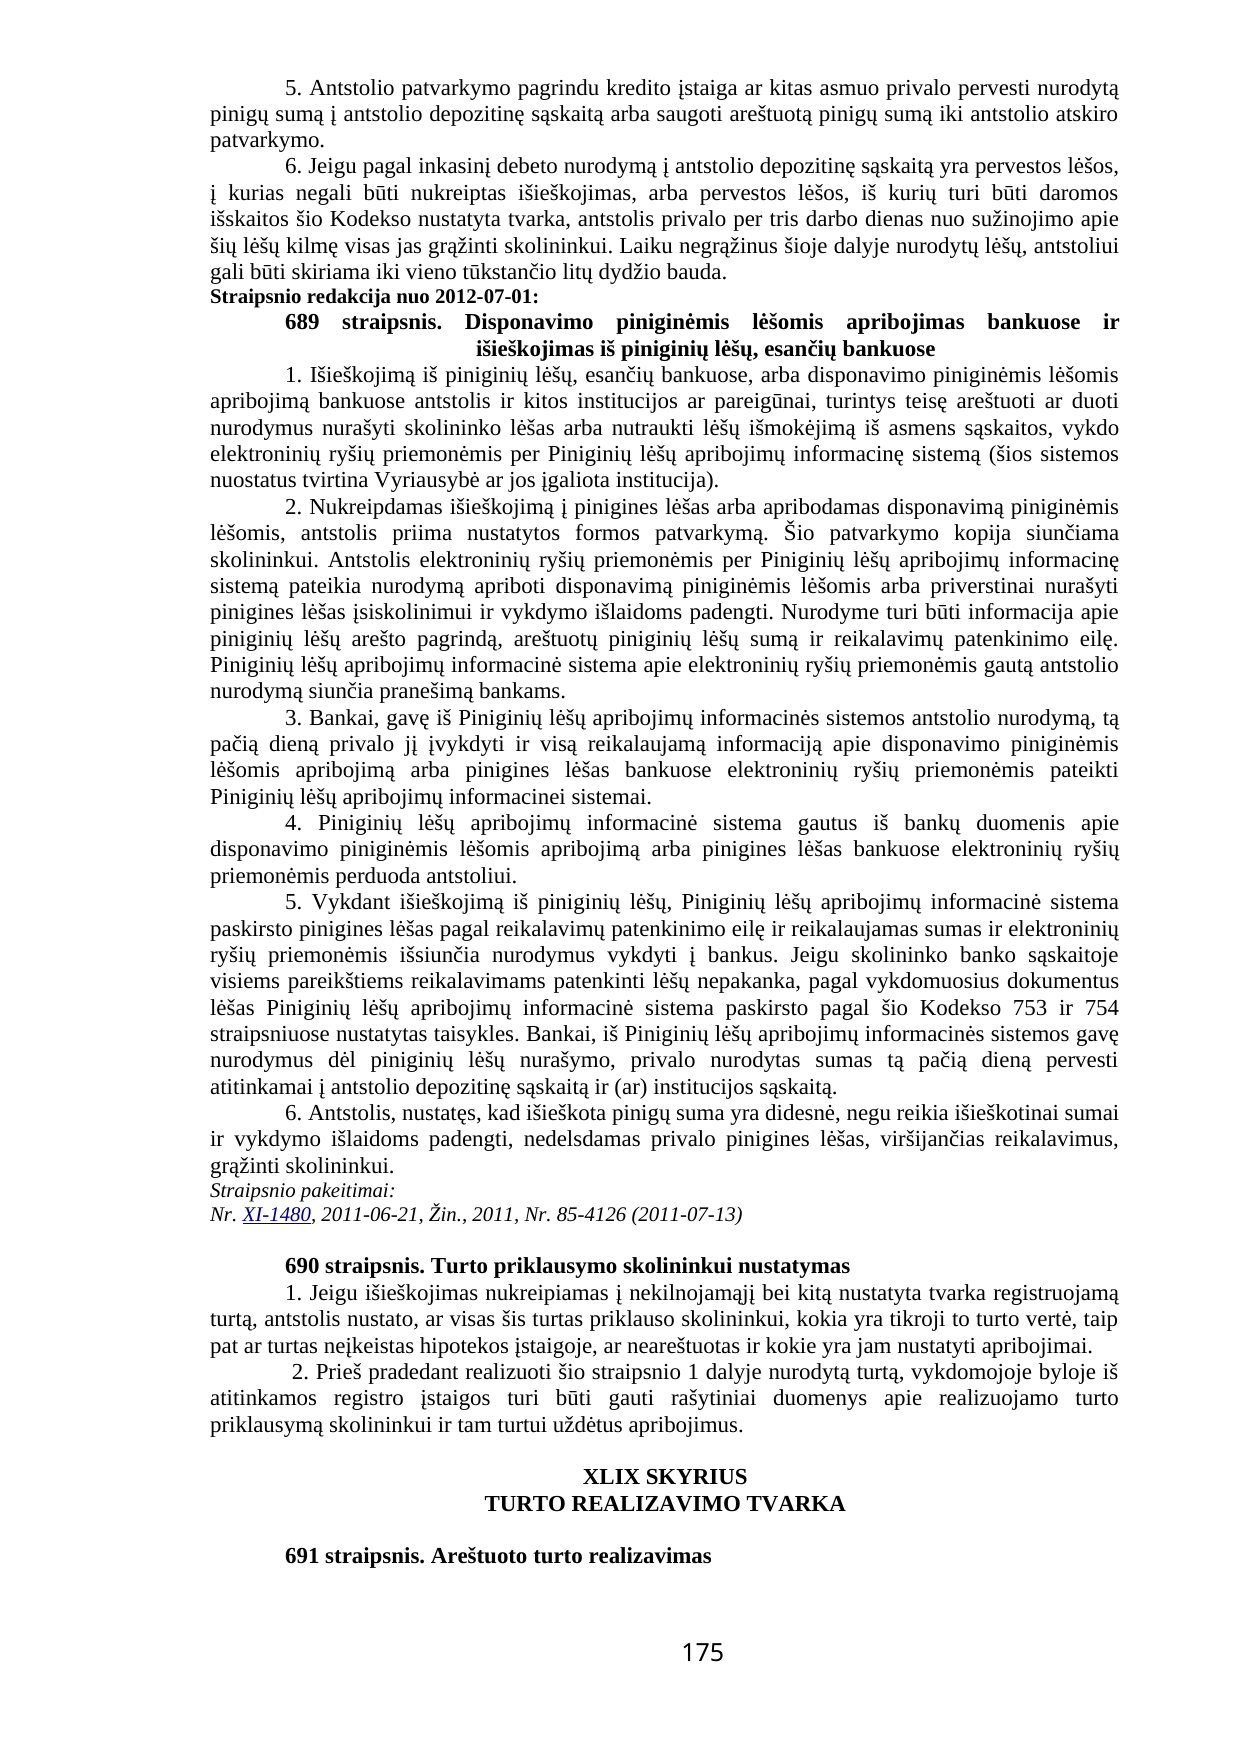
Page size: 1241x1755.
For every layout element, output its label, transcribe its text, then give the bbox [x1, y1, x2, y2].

text TURTO REALIZAVIMO TVARKA [210, 1490, 1120, 1516]
text 5. Antstolio patvarkymo pagrindu kredito įstaiga ar kitas asmuo privalo pervesti nurodytą pinigų sumą į antstolio depozitinę sąskaitą arba saugoti areštuotą pinigų sumą iki antstolio atskiro patvarkymo. [210, 73, 1120, 153]
text Nr. XI-1480, 2011-06-21, Žin., 2011, Nr. 85-4126 (2011-07-13) [210, 1202, 1120, 1226]
text 1. Išieškojimą iš piniginių lėšų, esančių bankuose, arba disponavimo piniginėmis lėšomis apribojimą bankuose antstolis ir kitos institucijos ar pareigūnai, turintys teisę areštuoti ar duoti nurodymus nurašyti skolininko lėšas arba nutraukti lėšų išmokėjimą iš asmens sąskaitos, vykdo elektroninių ryšių priemonėmis per Piniginių lėšų apribojimų informacinę sistemą (šios sistemos nuostatus tvirtina Vyriausybė ar jos įgaliota institucija). [210, 361, 1120, 493]
text Straipsnio redakcija nuo 2012-07-01: [210, 284, 1120, 308]
text 691 straipsnis. Areštuoto turto realizavimas [210, 1542, 1120, 1569]
text 690 straipsnis. Turto priklausymo skolininkui nustatymas [210, 1253, 1120, 1279]
text Straipsnio pakeitimai: [210, 1178, 1120, 1202]
subtitle XLIX SKYRIUS [210, 1463, 1120, 1490]
text 4. Piniginių lėšų apribojimų informacinė sistema gautus iš bankų duomenis apie disponavimo piniginėmis lėšomis apribojimą arba pinigines lėšas bankuose elektroninių ryšių priemonėmis perduoda antstoliui. [210, 809, 1120, 888]
text 6. Jeigu pagal inkasinį debeto nurodymą į antstolio depozitinę sąskaitą yra pervestos lėšos, į kurias negali būti nukreiptas išieškojimas, arba pervestos lėšos, iš kurių turi būti daromos išskaitos šio Kodekso nustatyta tvarka, antstolis privalo per tris darbo dienas nuo sužinojimo apie šių lėšų kilmę visas jas grąžinti skolininkui. Laiku negrąžinus šioje dalyje nurodytų lėšų, antstoliui gali būti skiriama iki vieno tūkstančio litų dydžio bauda. [210, 153, 1120, 284]
text 689 straipsnis. Disponavimo piniginėmis lėšomis apribojimas bankuose ir išieškojimas iš piniginių lėšų, esančių bankuose [285, 308, 1120, 361]
text 1. Jeigu išieškojimas nukreipiamas į nekilnojamąjį bei kitą nustatyta tvarka registruojamą turtą, antstolis nustato, ar visas šis turtas priklauso skolininkui, kokia yra tikroji to turto vertė, taip pat ar turtas neįkeistas hipotekos įstaigoje, ar neareštuotas ir kokie yra jam nustatyti apribojimai. [210, 1279, 1120, 1358]
text 2. Nukreipdamas išieškojimą į pinigines lėšas arba apribodamas disponavimą piniginėmis lėšomis, antstolis priima nustatytos formos patvarkymą. Šio patvarkymo kopija siunčiama skolininkui. Antstolis elektroninių ryšių priemonėmis per Piniginių lėšų apribojimų informacinę sistemą pateikia nurodymą apriboti disponavimą piniginėmis lėšomis arba priverstinai nurašyti pinigines lėšas įsiskolinimui ir vykdymo išlaidoms padengti. Nurodyme turi būti informacija apie piniginių lėšų arešto pagrindą, areštuotų piniginių lėšų sumą ir reikalavimų patenkinimo eilę. Piniginių lėšų apribojimų informacinė sistema apie elektroninių ryšių priemonėmis gautą antstolio nurodymą siunčia pranešimą bankams. [210, 493, 1120, 704]
text 5. Vykdant išieškojimą iš piniginių lėšų, Piniginių lėšų apribojimų informacinė sistema paskirsto pinigines lėšas pagal reikalavimų patenkinimo eilę ir reikalaujamas sumas ir elektroninių ryšių priemonėmis išsiunčia nurodymus vykdyti į bankus. Jeigu skolininko banko sąskaitoje visiems pareikštiems reikalavimams patenkinti lėšų nepakanka, pagal vykdomuosius dokumentus lėšas Piniginių lėšų apribojimų informacinė sistema paskirsto pagal šio Kodekso 753 ir 754 straipsniuose nustatytas taisykles. Bankai, iš Piniginių lėšų apribojimų informacinės sistemos gavę nurodymus dėl piniginių lėšų nurašymo, privalo nurodytas sumas tą pačią dieną pervesti atitinkamai į antstolio depozitinę sąskaitą ir (ar) institucijos sąskaitą. [210, 888, 1120, 1099]
text 6. Antstolis, nustatęs, kad išieškota pinigų suma yra didesnė, negu reikia išieškotinai sumai ir vykdymo išlaidoms padengti, nedelsdamas privalo pinigines lėšas, viršijančias reikalavimus, grąžinti skolininkui. [210, 1099, 1120, 1178]
text 2. Prieš pradedant realizuoti šio straipsnio 1 dalyje nurodytą turtą, vykdomojoje byloje iš atitinkamos registro įstaigos turi būti gauti rašytiniai duomenys apie realizuojamo turto priklausymą skolininkui ir tam turtui uždėtus apribojimus. [210, 1358, 1120, 1437]
text 3. Bankai, gavę iš Piniginių lėšų apribojimų informacinės sistemos antstolio nurodymą, tą pačią dieną privalo jį įvykdyti ir visą reikalaujamą informaciją apie disponavimo piniginėmis lėšomis apribojimą arba pinigines lėšas bankuose elektroninių ryšių priemonėmis pateikti Piniginių lėšų apribojimų informacinei sistemai. [210, 704, 1120, 809]
